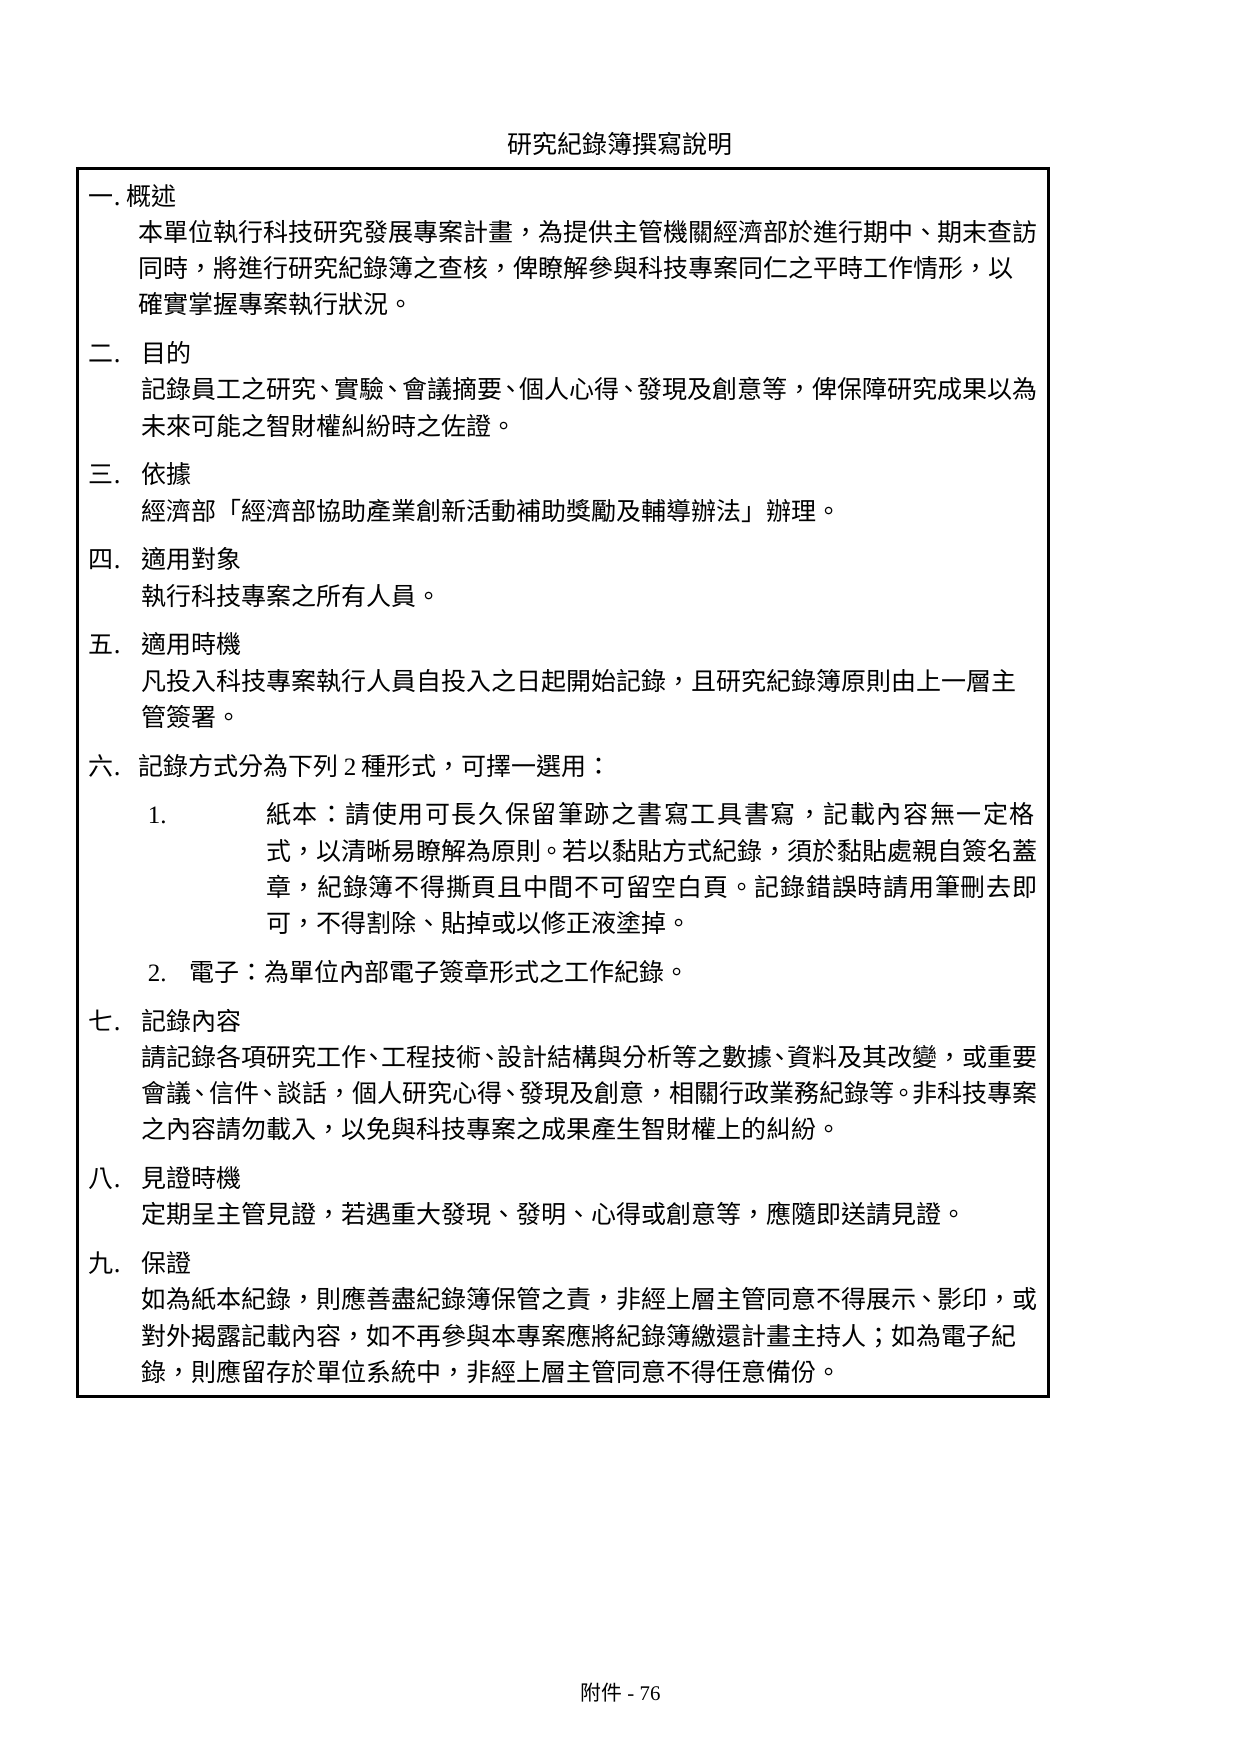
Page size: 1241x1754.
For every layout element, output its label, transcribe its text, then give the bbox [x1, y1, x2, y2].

text 研究紀錄簿撰寫說明 [89, 124, 1152, 161]
table_header 概述 本單位執行科技研究發展專案計畫，為提供主管機關經濟部於進行期中、期末查訪同時，將進行研究紀錄簿之查核，俾瞭解參與科技專案同仁之平時工作情形，以確實掌握專案執行狀況。 目的 記錄員工之研究、實驗、會議摘要、個人心得、發現及創意等，俾保障研究成果以為未來可能之智財權糾紛時之佐證。 依據 經濟部「經濟部協助產業創新活動補助獎勵及輔導辦法」辦理。 適用對象 執行科技專案之所有人員。 適用時機 凡投入科技專案執行人員自投入之日起開始記錄，且研究紀錄簿原則由上一層主管簽署。 記錄方式分為下列2種形式，可擇一選用： 紙本：請使用可長久保留筆跡之書寫工具書寫，記載內容無一定格式，以清晰易瞭解為原則。若以黏貼方式紀錄，須於黏貼處親自簽名蓋章，紀錄簿不得撕頁且中間不可留空白頁。記錄錯誤時請用筆刪去即可，不得割除、貼掉或以修正液塗掉。 電子：為單位內部電子簽章形式之工作紀錄。 記錄內容 請記錄各項研究工作、工程技術、設計結構與分析等之數據、資料及其改變，或重要會議、信件、談話，個人研究心得、發現及創意，相關行政業務紀錄等。非科技專案之內容請勿載入，以免與科技專案之成果產生智財權上的糾紛。 見證時機 定期呈主管見證，若遇重大發現、發明、心得或創意等，應隨即送請見證。 保證 如為紙本紀錄，則應善盡紀錄簿保管之責，非經上層主管同意不得展示、影印，或對外揭露記載內容，如不再參與本專案應將紀錄簿繳還計畫主持人；如為電子紀錄，則應留存於單位系統中，非經上層主管同意不得任意備份。 [79, 170, 1047, 1395]
